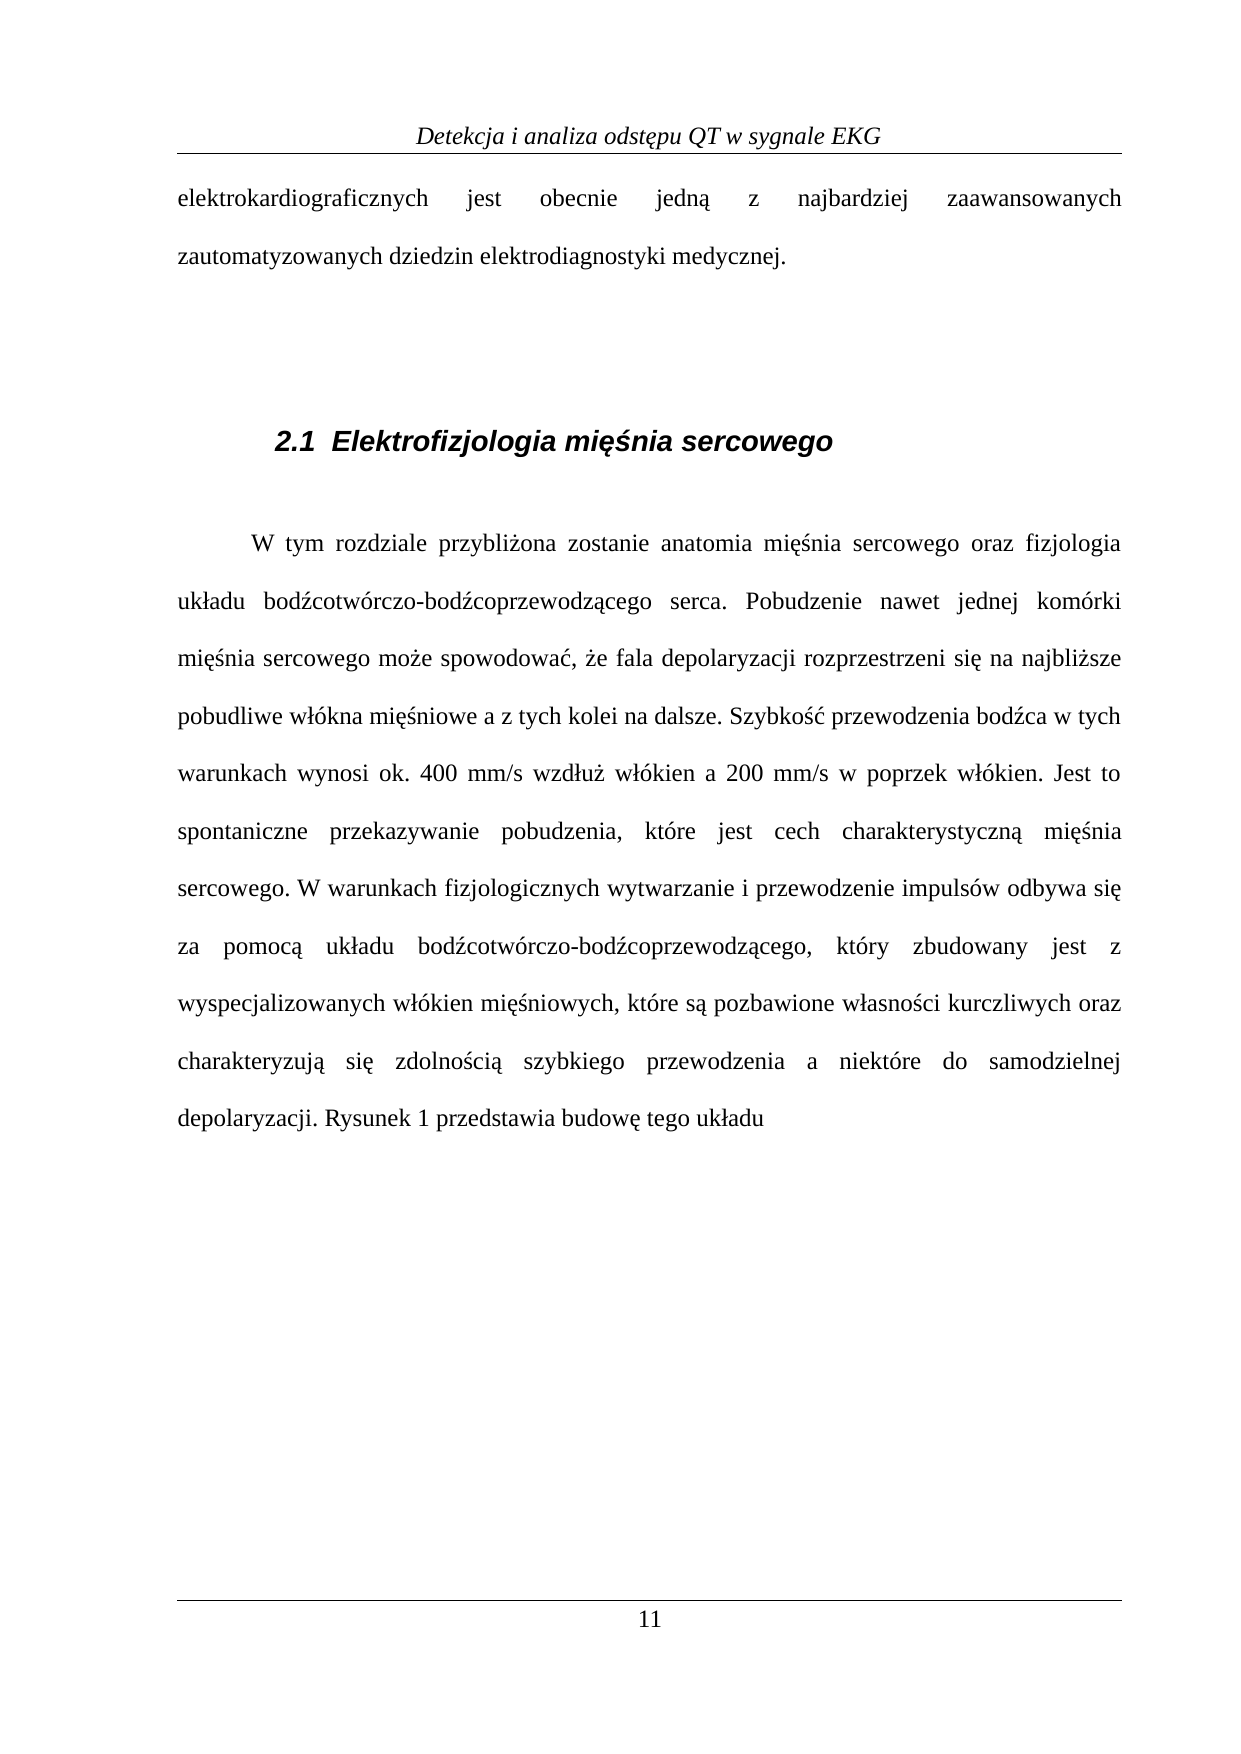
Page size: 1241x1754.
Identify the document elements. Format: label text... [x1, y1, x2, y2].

text W tym rozdziale przybliżona zostanie anatomia mięśnia sercowego oraz fizjologia układu bodźcotwórczo-bodźcoprzewodzącego serca. Pobudzenie nawet jednej komórki mięśnia sercowego może spowodować, że fala depolaryzacji rozprzestrzeni się na najbliższe pobudliwe włókna mięśniowe a z tych kolei na dalsze. Szybkość przewodzenia bodźca w tych warunkach wynosi ok. 400 mm/s wzdłuż włókien a 200 mm/s w poprzek włókien. Jest to spontaniczne przekazywanie pobudzenia, które jest cech charakterystyczną mięśnia sercowego. W warunkach fizjologicznych wytwarzanie i przewodzenie impulsów odbywa się za pomocą układu bodźcotwórczo-bodźcoprzewodzącego, który zbudowany jest z wyspecjalizowanych włókien mięśniowych, które są pozbawione własności kurczliwych oraz charakteryzują się zdolnością szybkiego przewodzenia a niektóre do samodzielnej depolaryzacji. Rysunek 1 przedstawia budowę tego układu [177, 514, 1122, 1132]
subtitle 2.1 Elektrofizjologia mięśnia sercowego [215, 424, 1122, 457]
text elektrokardiograficznych jest obecnie jedną z najbardziej zaawansowanych zautomatyzowanych dziedzin elektrodiagnostyki medycznej. [177, 183, 1122, 269]
